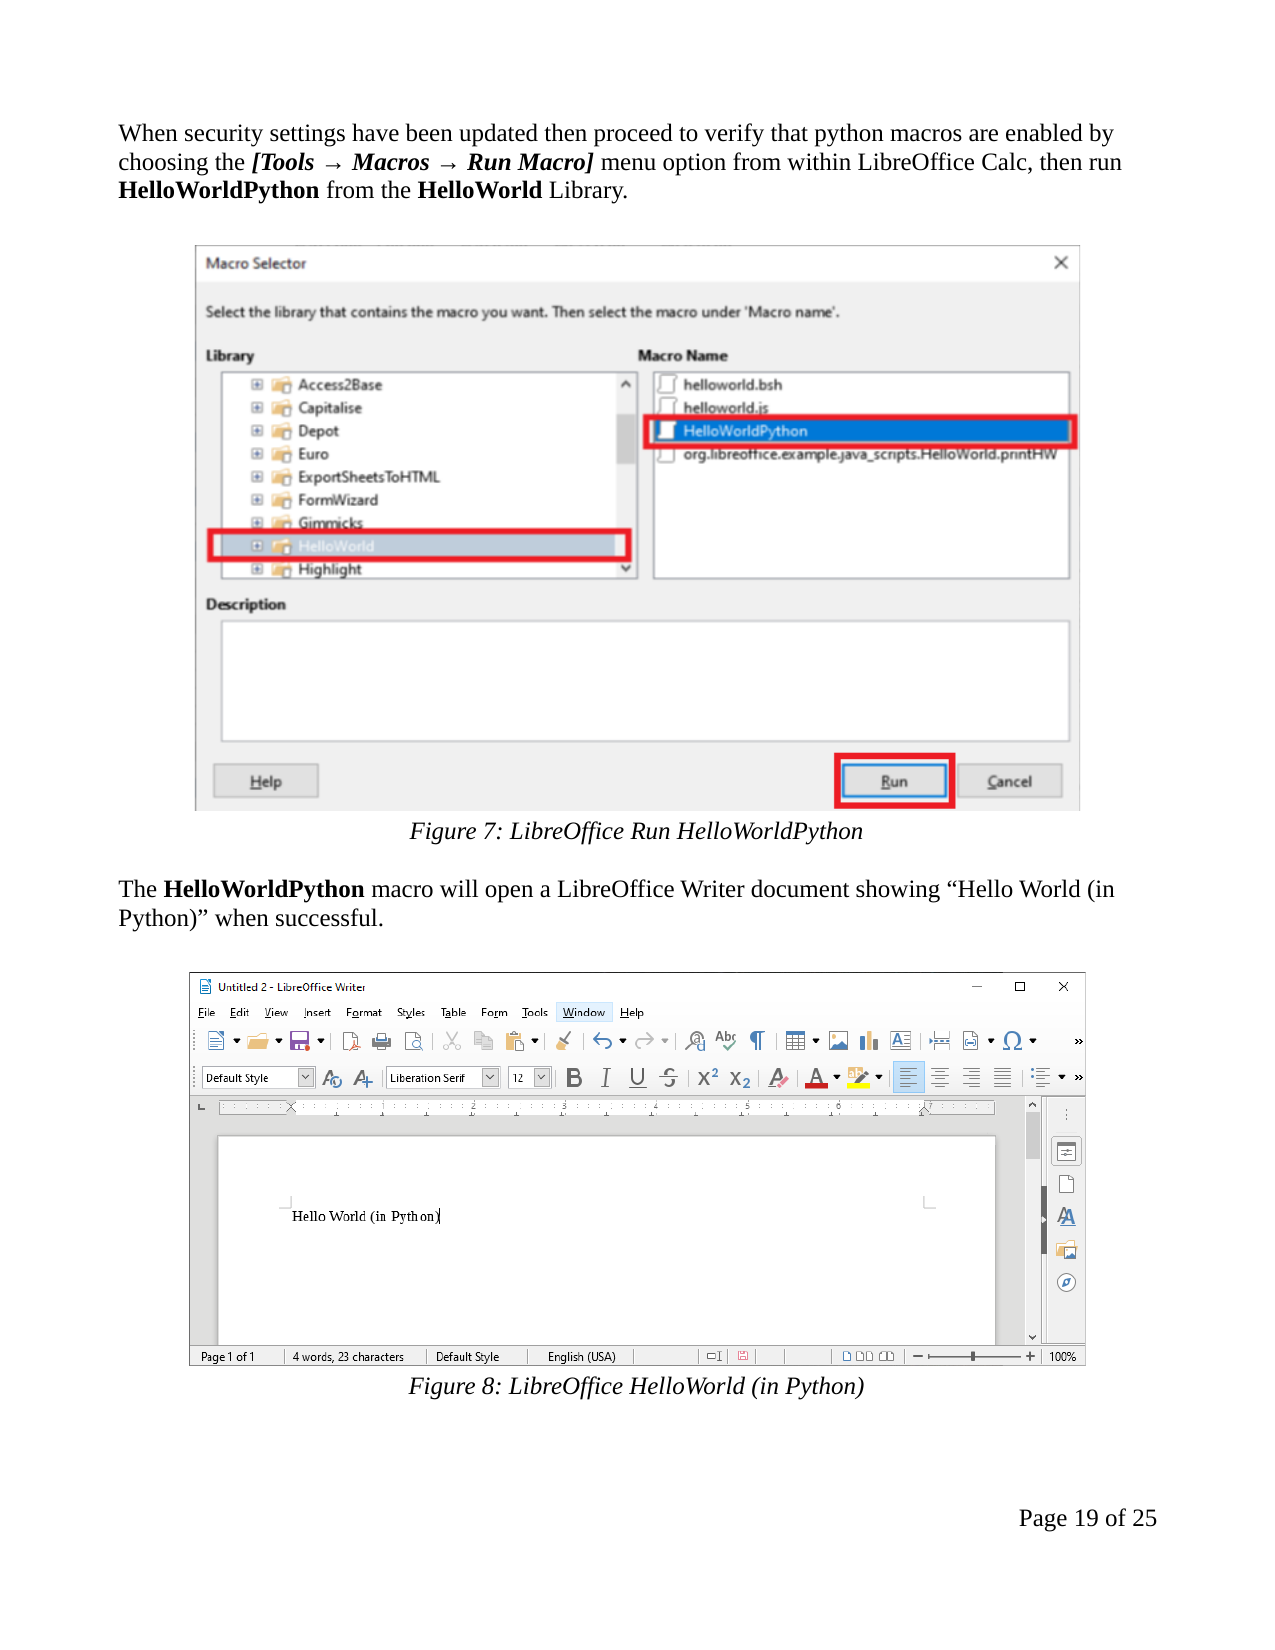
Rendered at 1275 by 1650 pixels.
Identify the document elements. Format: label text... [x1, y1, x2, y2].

picture [189, 972, 1086, 1366]
text The HelloWorldPython macro will open a LibreOffice Writer document showing “Hello World (in Python)” when successful. [118, 874, 1157, 931]
text When security settings have been updated then proceed to verify that python macros are enabled by choosing the [Tools → Macros → Run Macro] menu option from within LibreOffice Calc, then run HelloWorldPython from the HelloWorld Library. [118, 118, 1157, 204]
text Figure 7: LibreOffice Run HelloWorldPython [195, 811, 1080, 845]
text Figure 8: LibreOffice HelloWorld (in Python) [189, 1366, 1086, 1400]
